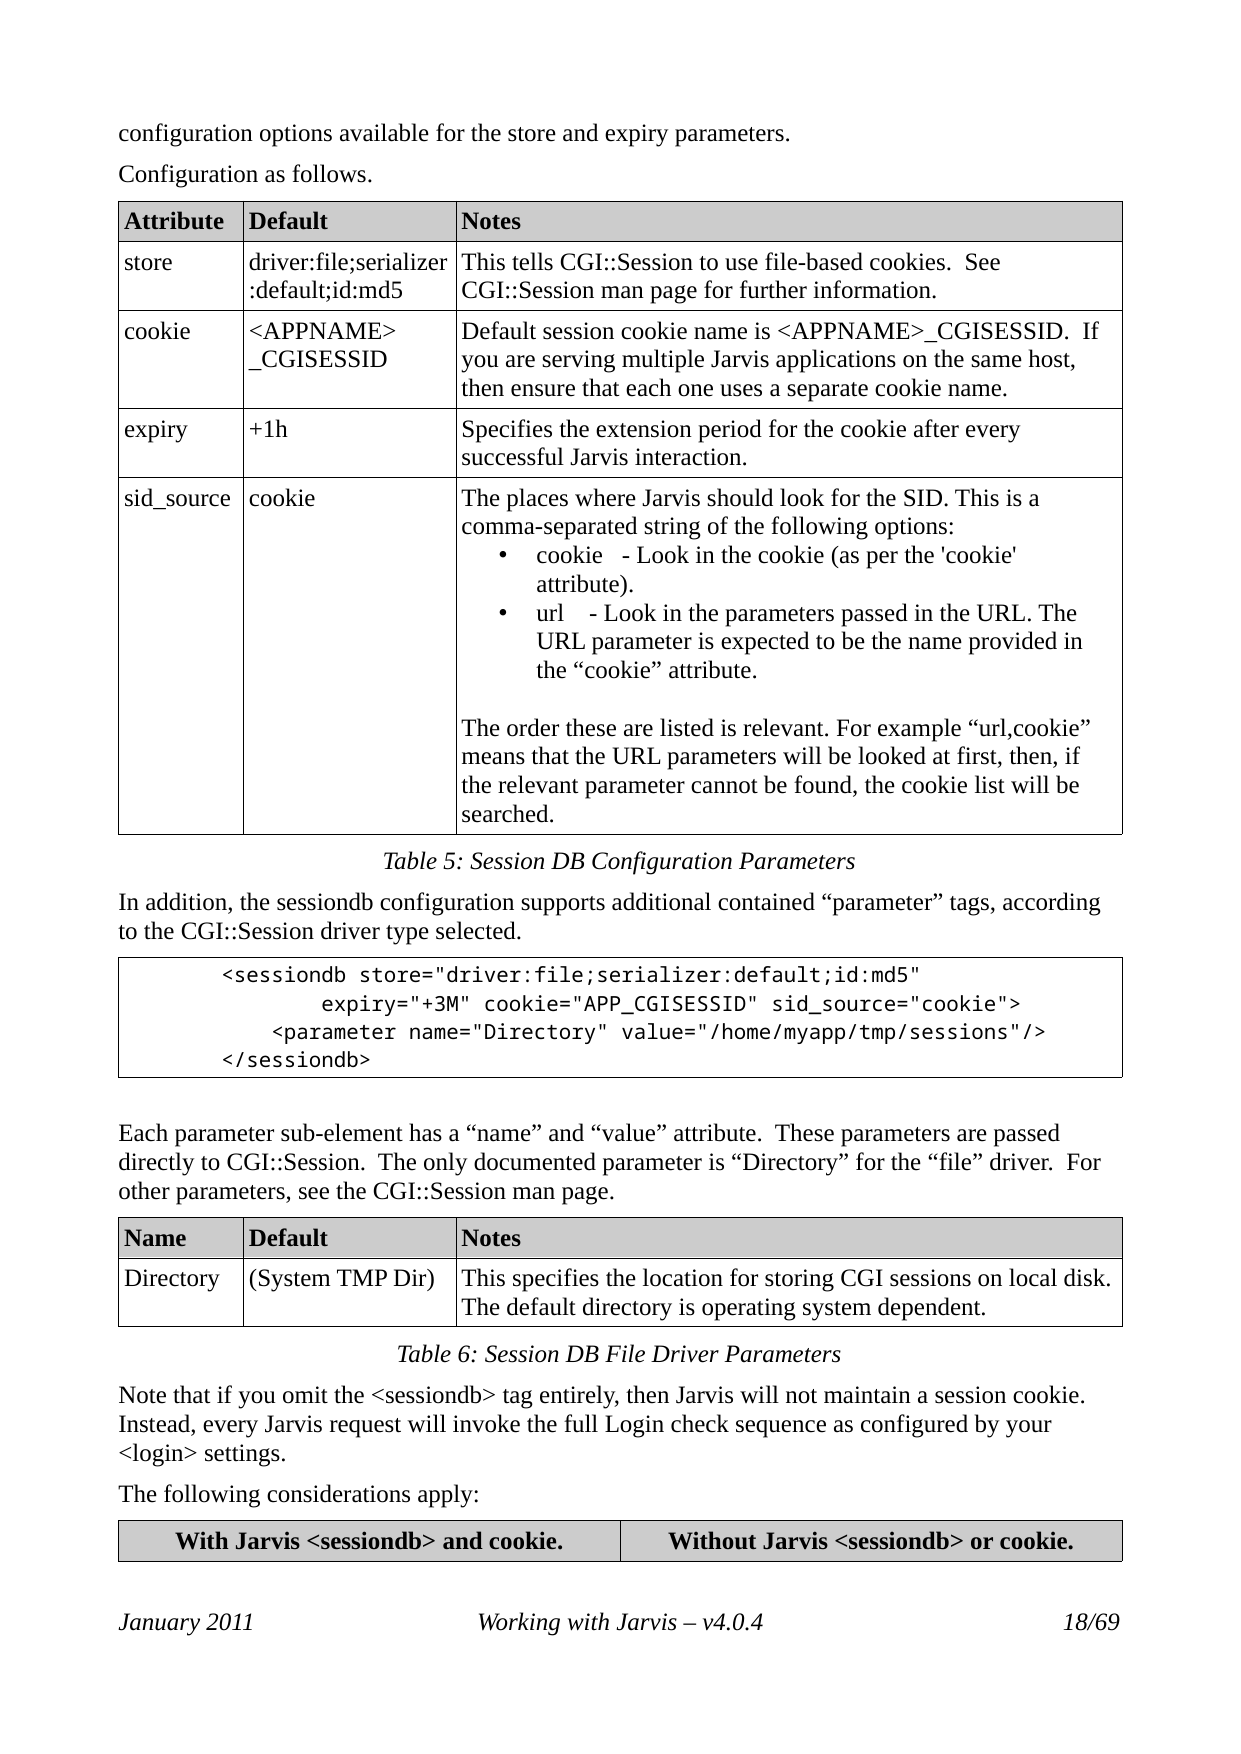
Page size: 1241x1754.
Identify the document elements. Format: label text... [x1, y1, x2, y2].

table_header Without Jarvis <sessiondb> or cookie. [621, 1521, 1122, 1561]
table_header Default [244, 202, 456, 241]
table_cell cookie [244, 478, 456, 833]
text The following considerations apply: [118, 1479, 1122, 1508]
table_cell <APPNAME> _CGISESSID [244, 311, 456, 408]
text configuration options available for the store and expiry parameters. [118, 118, 1122, 147]
text Table 5: Session DB Configuration Parameters [118, 846, 1122, 875]
table_header Attribute [119, 202, 243, 241]
text Configuration as follows. [118, 159, 1122, 188]
table_cell Default session cookie name is <APPNAME>_CGISESSID. If you are serving multiple Jarvis applications on the same host, then ensure that each one uses a separate cookie name. [457, 311, 1122, 408]
table_cell expiry [119, 409, 243, 477]
table_cell The places where Jarvis should look for the SID. This is a comma-separated string of the following options: cookie - Look in the cookie (as per the 'cookie' attribute). url - Look in the parameters passed in the URL. The URL parameter is expected to be the name provided in the “cookie” attribute. The order these are listed is relevant. For example “url,cookie” means that the URL parameters will be looked at first, then, if the relevant parameter cannot be found, the cookie list will be searched. [457, 478, 1122, 833]
table_header Notes [457, 1218, 1122, 1257]
text <sessiondb store="driver:file;serializer:default;id:md5" [119, 958, 1122, 986]
text In addition, the sessiondb configuration supports additional contained “parameter” tags, according to the CGI::Session driver type selected. [118, 887, 1122, 945]
table_cell store [119, 242, 243, 310]
table_cell driver:file;serializer :default;id:md5 [244, 242, 456, 310]
table_cell (System TMP Dir) [244, 1259, 456, 1326]
text Table 6: Session DB File Driver Parameters [118, 1339, 1122, 1368]
text Note that if you omit the <sessiondb> tag entirely, then Jarvis will not maintain a session cookie. Instead, every Jarvis request will invoke the full Login check sequence as configured by your <login> settings. [118, 1380, 1122, 1467]
table_header Default [244, 1218, 456, 1257]
text <parameter name="Directory" value="/home/myapp/tmp/sessions"/> [119, 1014, 1122, 1043]
text Each parameter sub-element has a “name” and “value” attribute. These parameters are passed directly to CGI::Session. The only documented parameter is “Directory” for the “file” driver. For other parameters, see the CGI::Session man page. [118, 1118, 1122, 1204]
table_cell cookie [119, 311, 243, 408]
table_header Notes [457, 202, 1122, 241]
table_cell Directory [119, 1259, 243, 1326]
table_header Name [119, 1218, 243, 1257]
text expiry="+3M" cookie="APP_CGISESSID" sid_source="cookie"> [119, 986, 1122, 1014]
text </sessiondb> [119, 1043, 1122, 1077]
table_cell This specifies the location for storing CGI sessions on local disk. The default directory is operating system dependent. [457, 1259, 1122, 1326]
table_cell +1h [244, 409, 456, 477]
table_cell sid_source [119, 478, 243, 833]
table_cell Specifies the extension period for the cookie after every successful Jarvis interaction. [457, 409, 1122, 477]
table_header With Jarvis <sessiondb> and cookie. [119, 1521, 620, 1561]
table_cell This tells CGI::Session to use file-based cookies. See CGI::Session man page for further information. [457, 242, 1122, 310]
